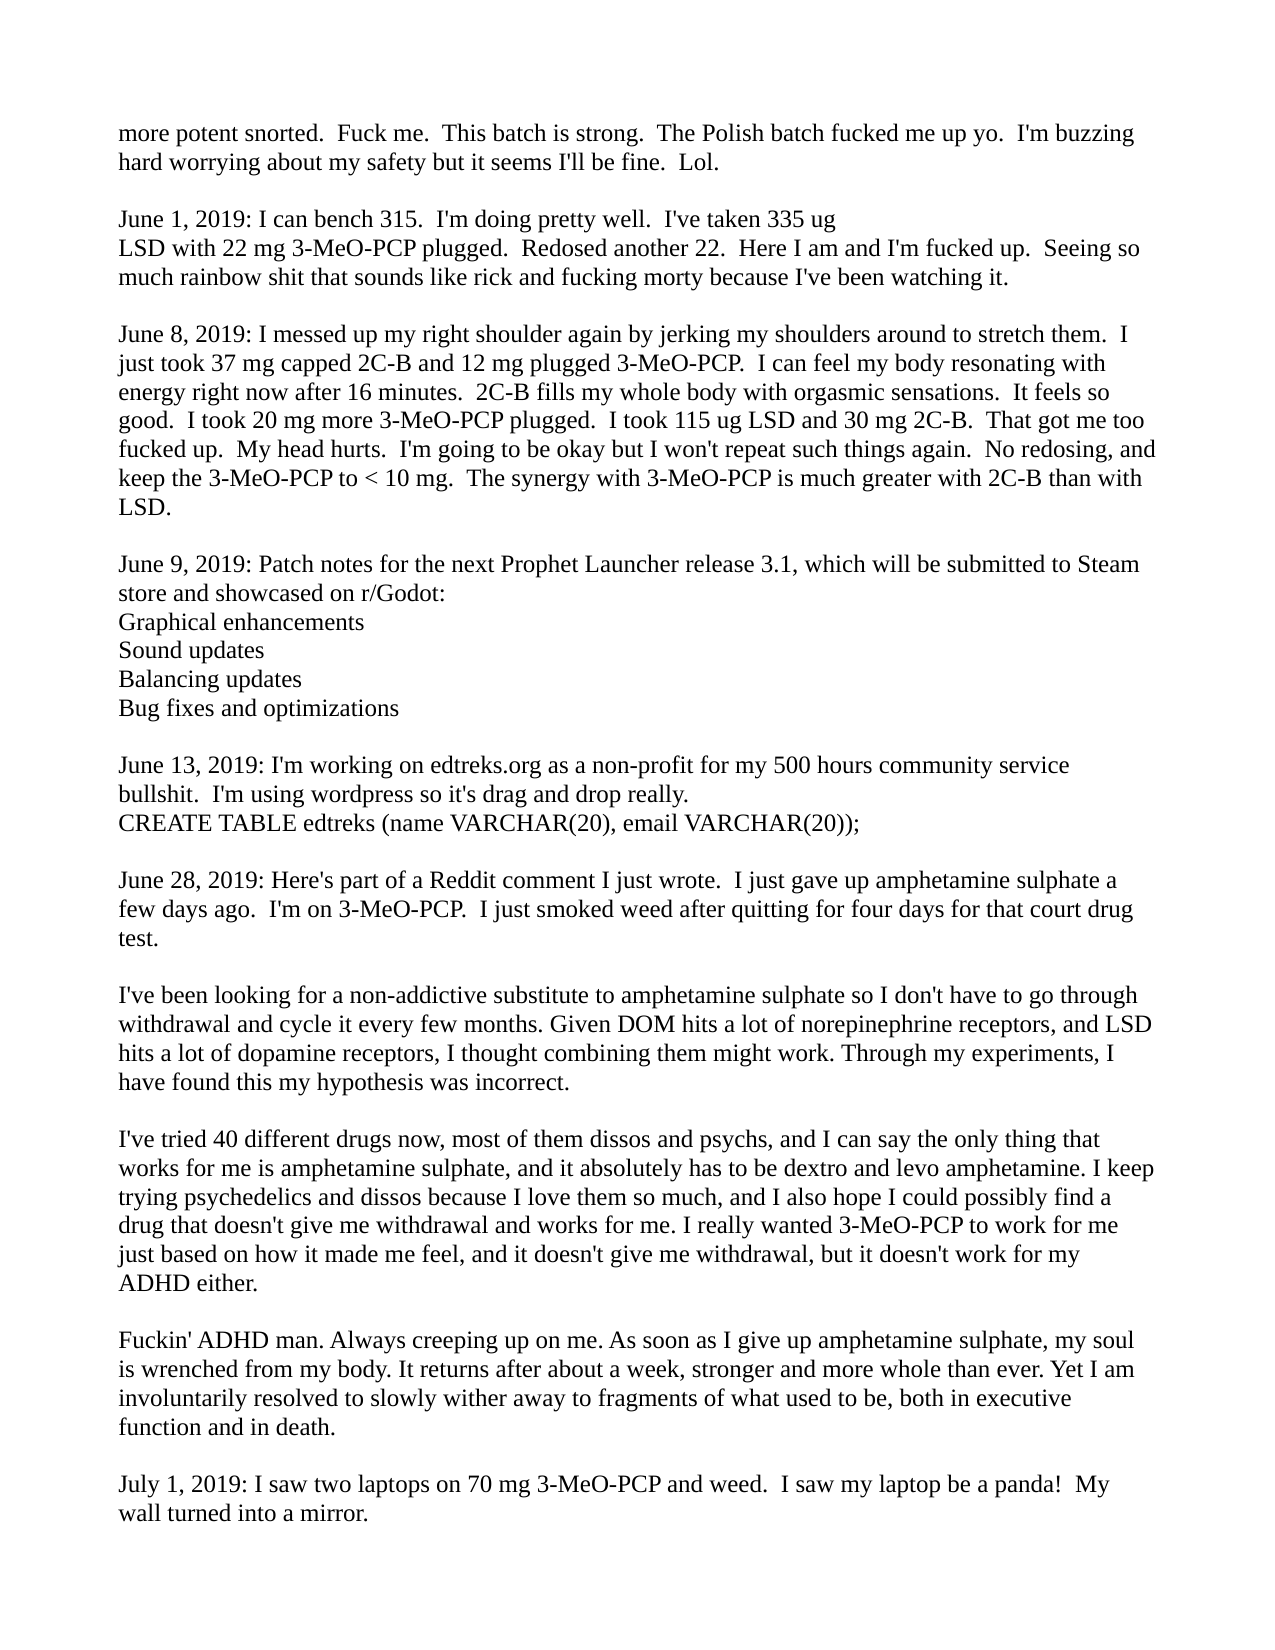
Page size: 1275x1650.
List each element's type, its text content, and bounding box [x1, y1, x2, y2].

text July 1, 2019: I saw two laptops on 70 mg 3-MeO-PCP and weed. I saw my laptop be a panda! My wall turned into a mirror. [118, 1469, 1157, 1527]
text more potent snorted. Fuck me. This batch is strong. The Polish batch fucked me up yo. I'm buzzing hard worrying about my safety but it seems I'll be fine. Lol. [118, 118, 1157, 176]
text Graphical enhancements [118, 607, 1157, 636]
text Fuckin' ADHD man. Always creeping up on me. As soon as I give up amphetamine sulphate, my soul is wrenched from my body. It returns after about a week, stronger and more whole than ever. Yet I am involuntarily resolved to slowly wither away to fragments of what used to be, both in executive function and in death. [118, 1326, 1157, 1441]
text Balancing updates [118, 664, 1157, 693]
text I've tried 40 different drugs now, most of them dissos and psychs, and I can say the only thing that works for me is amphetamine sulphate, and it absolutely has to be dextro and levo amphetamine. I keep trying psychedelics and dissos because I love them so much, and I also hope I could possibly find a drug that doesn't give me withdrawal and works for me. I really wanted 3-MeO-PCP to work for me just based on how it made me feel, and it doesn't give me withdrawal, but it doesn't work for my ADHD either. [118, 1124, 1157, 1297]
text CREATE TABLE edtreks (name VARCHAR(20), email VARCHAR(20)); [118, 808, 1157, 837]
text LSD with 22 mg 3-MeO-PCP plugged. Redosed another 22. Here I am and I'm fucked up. Seeing so much rainbow shit that sounds like rick and fucking morty because I've been watching it. [118, 233, 1157, 291]
text June 8, 2019: I messed up my right shoulder again by jerking my shoulders around to stretch them. I just took 37 mg capped 2C-B and 12 mg plugged 3-MeO-PCP. I can feel my body resonating with energy right now after 16 minutes. 2C-B fills my whole body with orgasmic sensations. It feels so good. I took 20 mg more 3-MeO-PCP plugged. I took 115 ug LSD and 30 mg 2C-B. That got me too fucked up. My head hurts. I'm going to be okay but I won't repeat such things again. No redosing, and keep the 3-MeO-PCP to < 10 mg. The synergy with 3-MeO-PCP is much greater with 2C-B than with LSD. [118, 319, 1157, 521]
text Sound updates [118, 636, 1157, 664]
text I've been looking for a non-addictive substitute to amphetamine sulphate so I don't have to go through withdrawal and cycle it every few months. Given DOM hits a lot of norepinephrine receptors, and LSD hits a lot of dopamine receptors, I thought combining them might work. Through my experiments, I have found this my hypothesis was incorrect. [118, 981, 1157, 1096]
text June 28, 2019: Here's part of a Reddit comment I just wrote. I just gave up amphetamine sulphate a few days ago. I'm on 3-MeO-PCP. I just smoked weed after quitting for four days for that court drug test. [118, 866, 1157, 952]
text Bug fixes and optimizations [118, 693, 1157, 722]
text June 13, 2019: I'm working on edtreks.org as a non-profit for my 500 hours community service bullshit. I'm using wordpress so it's drag and drop really. [118, 751, 1157, 808]
text June 1, 2019: I can bench 315. I'm doing pretty well. I've taken 335 ug [118, 204, 1157, 233]
text June 9, 2019: Patch notes for the next Prophet Launcher release 3.1, which will be submitted to Steam store and showcased on r/Godot: [118, 549, 1157, 607]
